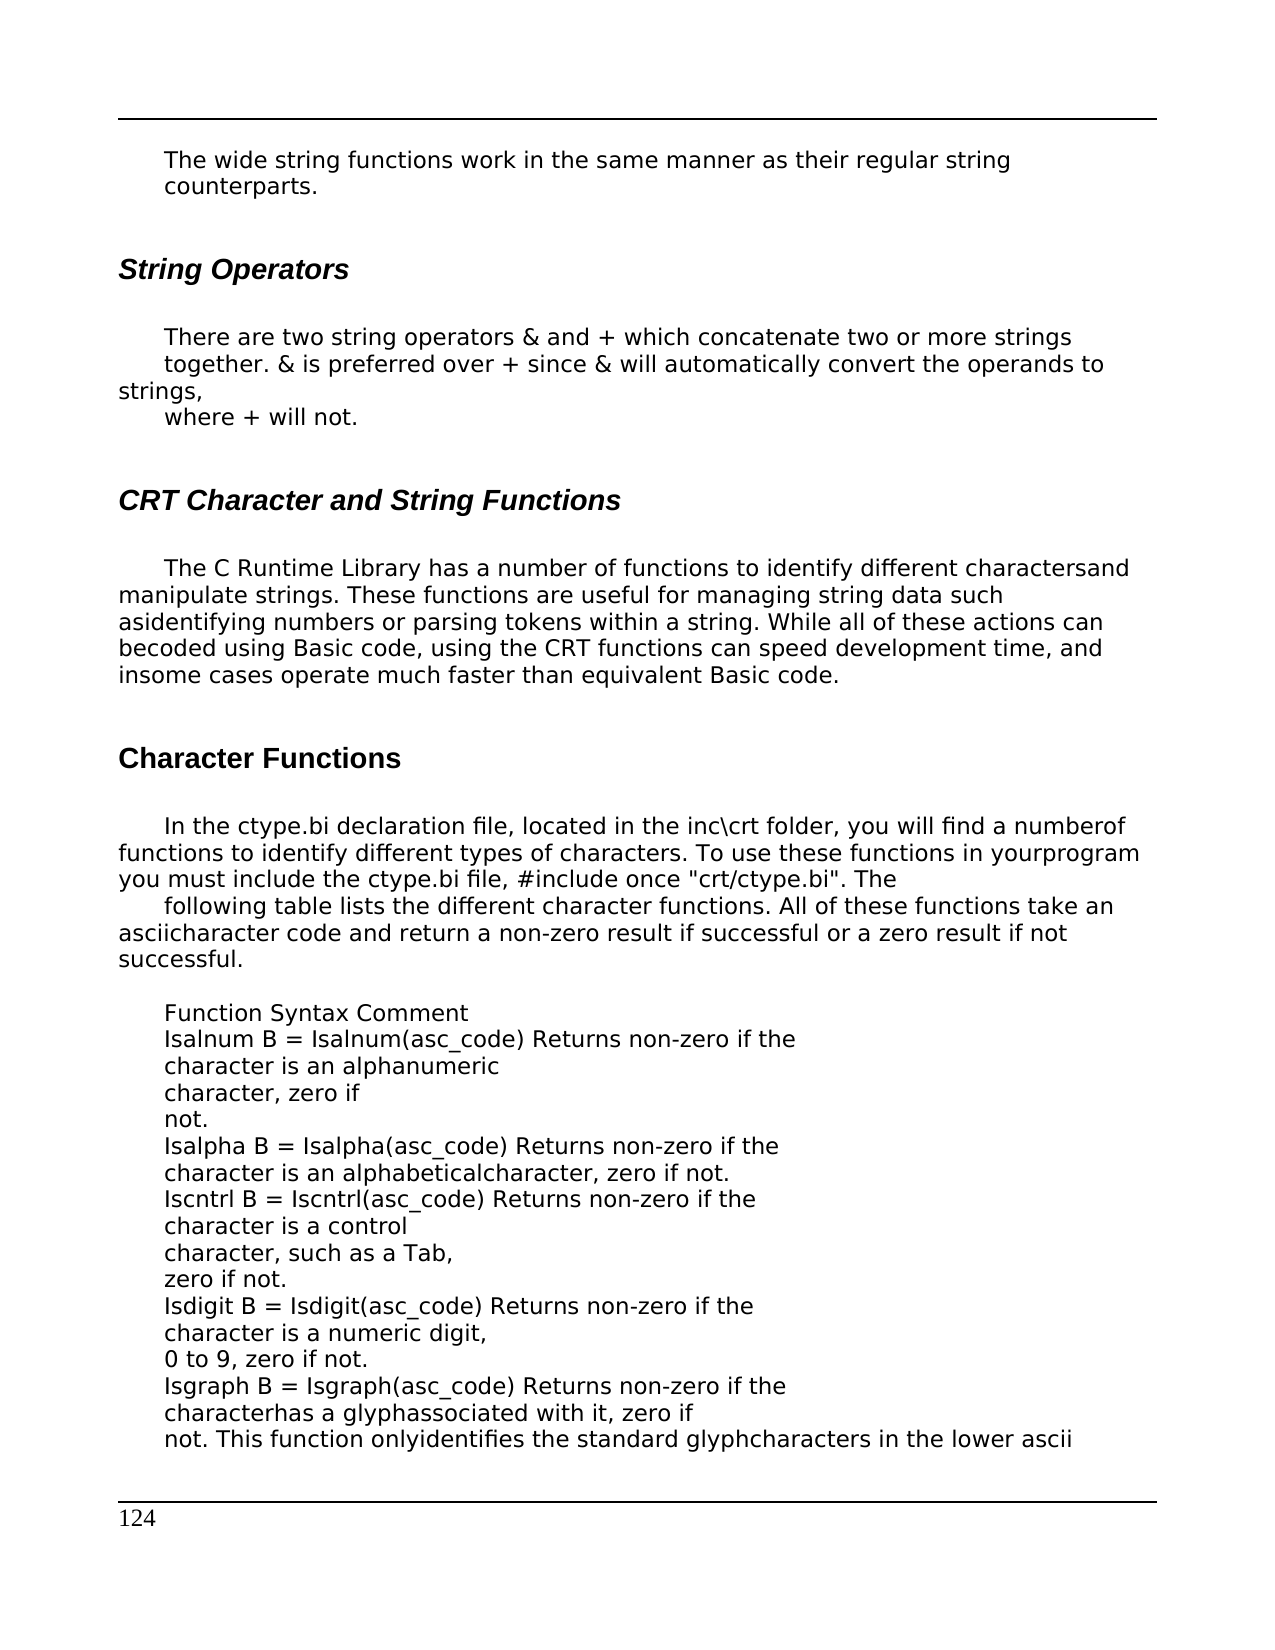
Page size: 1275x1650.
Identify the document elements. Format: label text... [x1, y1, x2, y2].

text Isalpha B = Isalpha(asc_code) Returns non-zero if the [118, 1133, 1157, 1160]
text counterparts. [118, 173, 1157, 200]
text Iscntrl B = Iscntrl(asc_code) Returns non-zero if the [118, 1187, 1157, 1213]
text Isalnum B = Isalnum(asc_code) Returns non-zero if the [118, 1027, 1157, 1053]
text together. & is preferred over + since & will automatically convert the operands to strings, [118, 351, 1157, 404]
subtitle String Operators [118, 252, 1157, 285]
text where + will not. [118, 404, 1157, 431]
text In the ctype.bi declaration file, located in the inc\crt folder, you will find a numberof functions to identify different types of characters. To use these functions in yourprogram you must include the ctype.bi file, #include once "crt/ctype.bi". The [118, 813, 1157, 893]
text not. This function onlyidentifies the standard glyphcharacters in the lower ascii [118, 1427, 1157, 1453]
text not. [118, 1107, 1157, 1133]
subtitle Character Functions [118, 741, 1157, 774]
text Isgraph B = Isgraph(asc_code) Returns non-zero if the [118, 1373, 1157, 1400]
text There are two string operators & and + which concatenate two or more strings [118, 324, 1157, 351]
text character is an alphanumeric [118, 1053, 1157, 1080]
text character is an alphabeticalcharacter, zero if not. [118, 1160, 1157, 1187]
text The C Runtime Library has a number of functions to identify different charactersand manipulate strings. These functions are useful for managing string data such asidentifying numbers or parsing tokens within a string. While all of these actions can becoded using Basic code, using the CRT functions can speed development time, and insome cases operate much faster than equivalent Basic code. [118, 556, 1157, 689]
text Isdigit B = Isdigit(asc_code) Returns non-zero if the [118, 1293, 1157, 1320]
text character is a control [118, 1213, 1157, 1240]
text character, zero if [118, 1080, 1157, 1107]
text zero if not. [118, 1267, 1157, 1293]
subtitle CRT Character and String Functions [118, 483, 1157, 516]
text characterhas a glyphassociated with it, zero if [118, 1400, 1157, 1427]
text character, such as a Tab, [118, 1240, 1157, 1267]
text 0 to 9, zero if not. [118, 1347, 1157, 1373]
text Function Syntax Comment [118, 1000, 1157, 1027]
text character is a numeric digit, [118, 1320, 1157, 1347]
text following table lists the different character functions. All of these functions take an asciicharacter code and return a non-zero result if successful or a zero result if not successful. [118, 893, 1157, 973]
text The wide string functions work in the same manner as their regular string [118, 147, 1157, 173]
